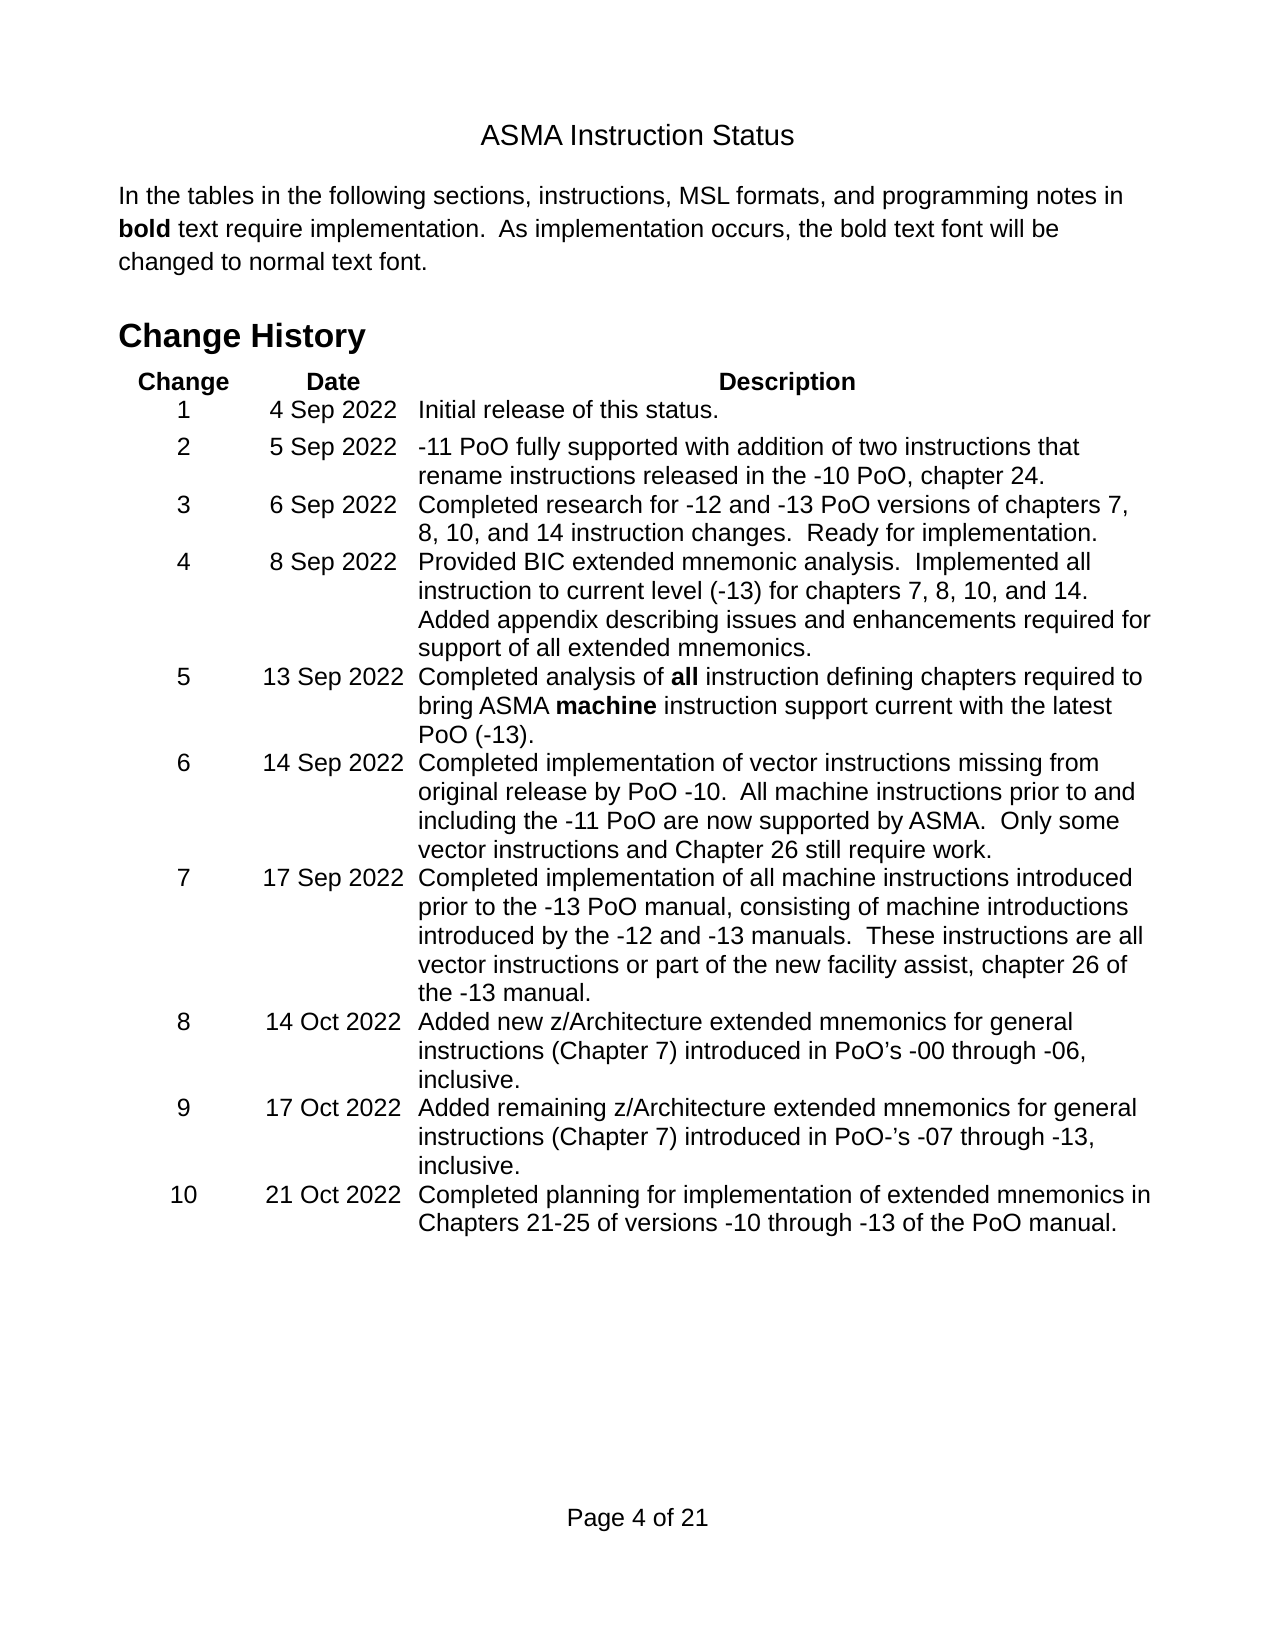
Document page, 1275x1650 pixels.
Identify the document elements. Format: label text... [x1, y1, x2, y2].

table_cell 5 [118, 662, 249, 748]
table_cell 6 [118, 749, 249, 863]
table_cell Initial release of this status. [418, 396, 1157, 432]
table_cell Completed analysis of all instruction defining chapters required to bring ASMA machine instruction support current with the latest PoO (-13). [418, 662, 1157, 748]
table_cell Added new z/Architecture extended mnemonics for general instructions (Chapter 7) introduced in PoO’s -00 through -06, inclusive. [418, 1007, 1157, 1093]
table_header Change [118, 367, 249, 396]
table_cell 4 [118, 547, 249, 662]
table_cell Provided BIC extended mnemonic analysis. Implemented all instruction to current level (-13) for chapters 7, 8, 10, and 14. Added appendix describing issues and enhancements required for support of all extended mnemonics. [418, 547, 1157, 662]
table_header Description [418, 367, 1157, 396]
table_cell 10 [118, 1180, 249, 1237]
text In the tables in the following sections, instructions, MSL formats, and programming notes in bold text require implementation. As implementation occurs, the bold text font will be changed to normal text font. [118, 181, 1157, 276]
table_cell 13 Sep 2022 [249, 662, 418, 748]
table_cell 2 [118, 432, 249, 490]
table_cell Completed planning for implementation of extended mnemonics in Chapters 21-25 of versions -10 through -13 of the PoO manual. [418, 1180, 1157, 1237]
table_cell -11 PoO fully supported with addition of two instructions that rename instructions released in the -10 PoO, chapter 24. [418, 432, 1157, 490]
table_cell 14 Sep 2022 [249, 749, 418, 863]
table_header Date [249, 367, 418, 396]
table_cell Completed research for -12 and -13 PoO versions of chapters 7, 8, 10, and 14 instruction changes. Ready for implementation. [418, 490, 1157, 547]
table_cell 8 [118, 1007, 249, 1093]
table_cell 9 [118, 1094, 249, 1180]
table_cell 3 [118, 490, 249, 547]
table_cell 17 Oct 2022 [249, 1094, 418, 1180]
table_cell Completed implementation of vector instructions missing from original release by PoO -10. All machine instructions prior to and including the -11 PoO are now supported by ASMA. Only some vector instructions and Chapter 26 still require work. [418, 749, 1157, 863]
table_cell 8 Sep 2022 [249, 547, 418, 662]
table_cell 4 Sep 2022 [249, 396, 418, 432]
table_cell 14 Oct 2022 [249, 1007, 418, 1093]
table_cell 7 [118, 864, 249, 1007]
subtitle Change History [118, 316, 1157, 354]
table_cell 1 [118, 396, 249, 432]
table_cell 5 Sep 2022 [249, 432, 418, 490]
table_cell 17 Sep 2022 [249, 864, 418, 1007]
table_cell 6 Sep 2022 [249, 490, 418, 547]
table_cell Added remaining z/Architecture extended mnemonics for general instructions (Chapter 7) introduced in PoO-’s -07 through -13, inclusive. [418, 1094, 1157, 1180]
table_cell 21 Oct 2022 [249, 1180, 418, 1237]
table_cell Completed implementation of all machine instructions introduced prior to the -13 PoO manual, consisting of machine introductions introduced by the -12 and -13 manuals. These instructions are all vector instructions or part of the new facility assist, chapter 26 of the -13 manual. [418, 864, 1157, 1007]
